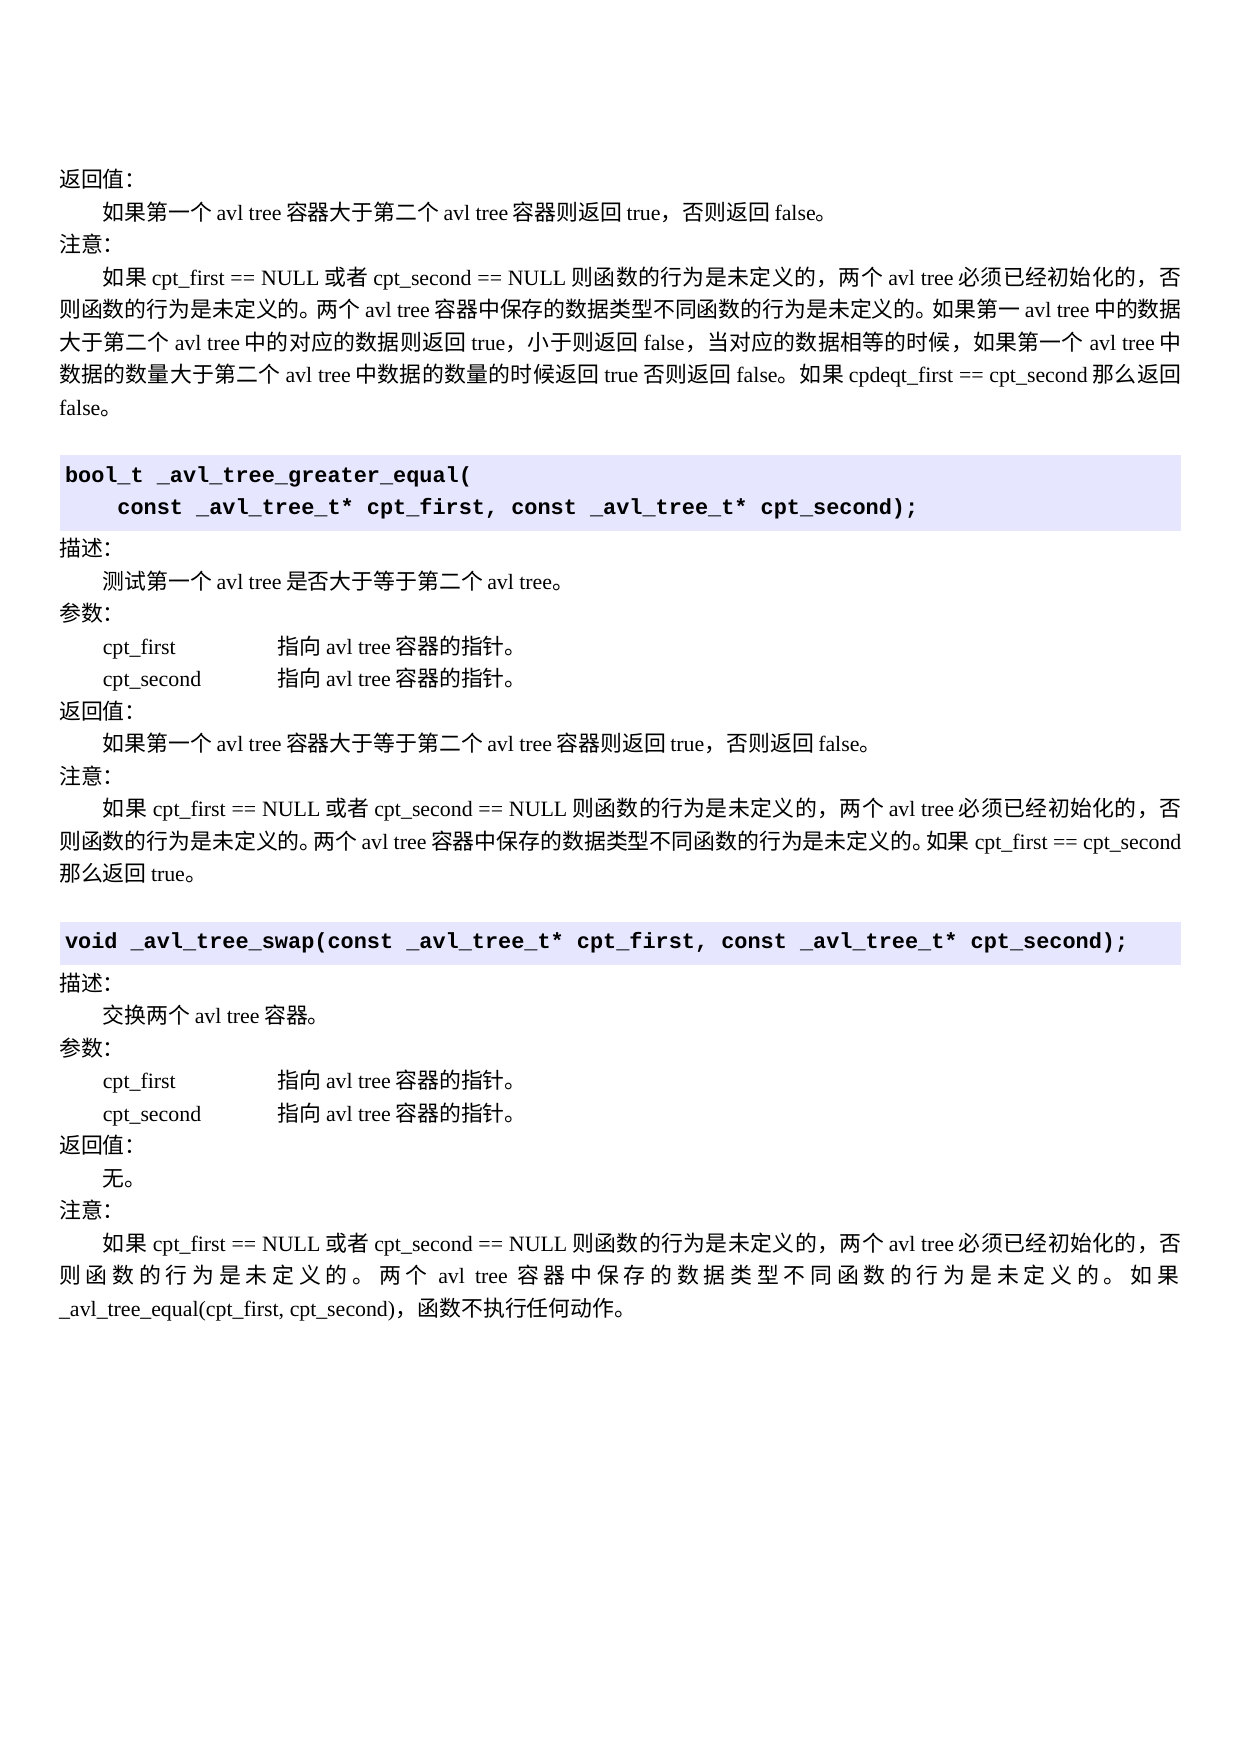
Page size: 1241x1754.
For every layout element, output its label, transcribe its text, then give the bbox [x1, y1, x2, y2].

text 注意： [59, 227, 1181, 259]
text cpt_first 指向avl tree容器的指针。 [59, 1063, 1181, 1095]
text 注意： [59, 1193, 1181, 1225]
text cpt_second 指向avl tree容器的指针。 [59, 1095, 1181, 1128]
text 返回值： [59, 162, 1181, 194]
text 描述： [59, 532, 1181, 563]
text 参数： [59, 596, 1181, 628]
text 描述： [59, 966, 1181, 998]
text 测试第一个avl tree是否大于等于第二个avl tree。 [59, 563, 1181, 596]
text 如果第一个avl tree容器大于等于第二个avl tree容器则返回true，否则返回false。 [59, 726, 1181, 758]
text 注意： [59, 758, 1181, 791]
text cpt_second 指向avl tree容器的指针。 [59, 661, 1181, 693]
text 返回值： [59, 1128, 1181, 1160]
text 参数： [59, 1030, 1181, 1063]
text cpt_first 指向avl tree容器的指针。 [59, 628, 1181, 661]
text 如果第一个avl tree容器大于第二个avl tree容器则返回true，否则返回false。 [59, 194, 1181, 227]
text 如果 cpt_first == NULL或者cpt_second == NULL则函数的行为是未定义的，两个avl tree必须已经初始化的，否则函数的行为是未定义的。两个avl tree容器中保存的数据类型不同函数的行为是未定义的。如果 cpt_first == cpt_second 那么返回true。 [59, 791, 1181, 888]
text 交换两个avl tree容器。 [59, 998, 1181, 1030]
text 返回值： [59, 693, 1181, 726]
table_header void _avl_tree_swap(const _avl_tree_t* cpt_first, const _avl_tree_t* cpt_second); [60, 922, 1181, 965]
text 无。 [59, 1160, 1181, 1193]
table_header bool_t _avl_tree_greater_equal( const _avl_tree_t* cpt_first, const _avl_tree_t* cpt_second); [60, 455, 1181, 531]
text 如果cpt_first == NULL或者cpt_second == NULL则函数的行为是未定义的，两个avl tree必须已经初始化的，否则函数的行为是未定义的。两个avl tree容器中保存的数据类型不同函数的行为是未定义的。如果第一avl tree中的数据大于第二个avl tree中的对应的数据则返回true，小于则返回false，当对应的数据相等的时候，如果第一个avl tree中数据的数量大于第二个avl tree中数据的数量的时候返回true否则返回false。如果cpdeqt_first == cpt_second那么返回false。 [59, 259, 1181, 422]
text 如果 cpt_first == NULL或者cpt_second == NULL则函数的行为是未定义的，两个avl tree必须已经初始化的，否则函数的行为是未定义的。两个avl tree容器中保存的数据类型不同函数的行为是未定义的。如果_avl_tree_equal(cpt_first, cpt_second)，函数不执行任何动作。 [59, 1225, 1181, 1323]
